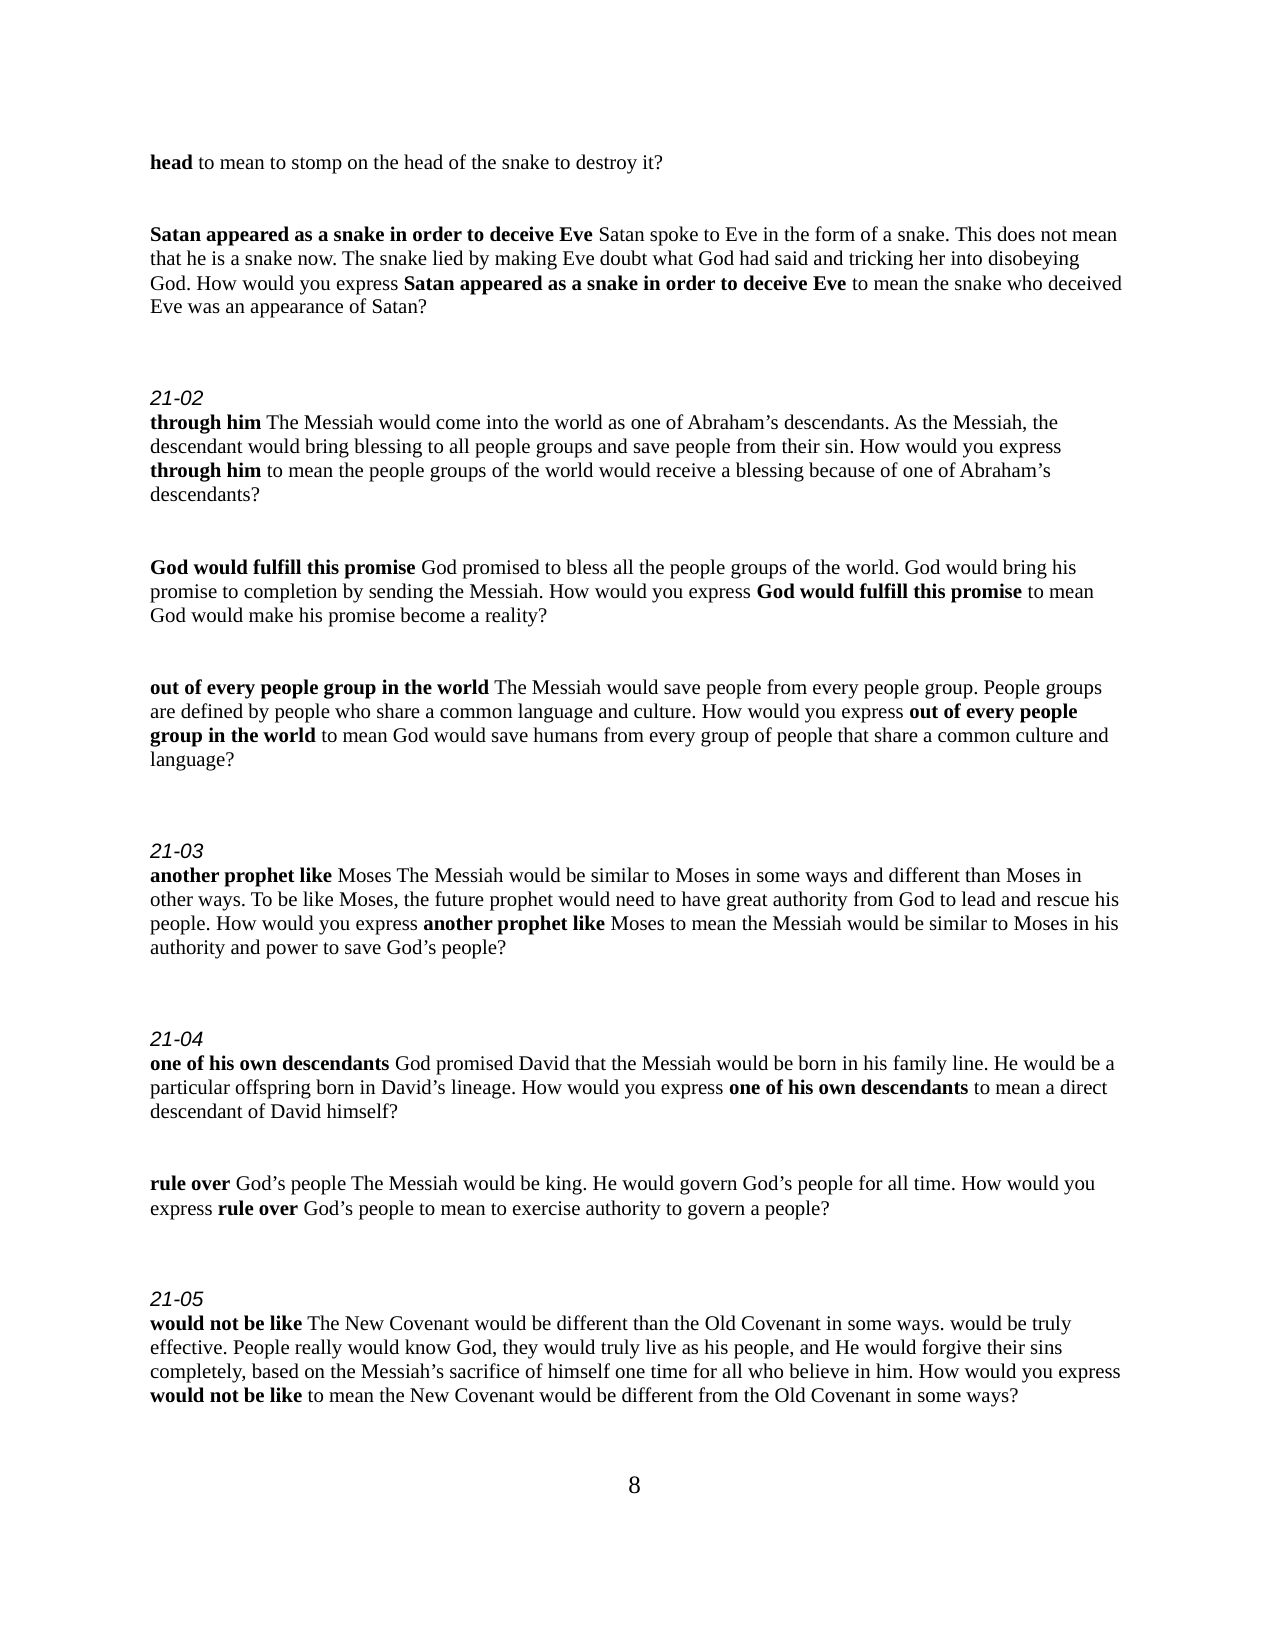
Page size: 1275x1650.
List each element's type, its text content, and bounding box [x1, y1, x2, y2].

text through him The Messiah would come into the world as one of Abraham’s descendants. As the Messiah, the descendant would bring blessing to all people groups and save people from their sin. How would you express through him to mean the people groups of the world would receive a blessing because of one of Abraham’s descendants? [150, 410, 1125, 506]
text head to mean to stomp on the head of the snake to destroy it? [150, 150, 1125, 174]
subtitle 21-02 [150, 386, 1125, 410]
text out of every people group in the world The Messiah would save people from every people group. People groups are defined by people who share a common language and culture. How would you express out of every people group in the world to mean God would save humans from every group of people that share a common culture and language? [150, 675, 1125, 771]
text God would fulfill this promise God promised to bless all the people groups of the world. God would bring his promise to completion by sending the Messiah. How would you express God would fulfill this promise to mean God would make his promise become a reality? [150, 555, 1125, 627]
text one of his own descendants God promised David that the Messiah would be born in his family line. He would be a particular offspring born in David’s lineage. How would you express one of his own descendants to mean a direct descendant of David himself? [150, 1051, 1125, 1123]
text would not be like The New Covenant would be different than the Old Covenant in some ways. would be truly effective. People really would know God, they would truly live as his people, and He would forgive their sins completely, based on the Messiah’s sacrifice of himself one time for all who believe in him. How would you express would not be like to mean the New Covenant would be different from the Old Covenant in some ways? [150, 1311, 1125, 1407]
text another prophet like Moses The Messiah would be similar to Moses in some ways and different than Moses in other ways. To be like Moses, the future prophet would need to have great authority from God to lead and rescue his people. How would you express another prophet like Moses to mean the Messiah would be similar to Moses in his authority and power to save God’s people? [150, 863, 1125, 959]
text Satan appeared as a snake in order to deceive Eve Satan spoke to Eve in the form of a snake. This does not mean that he is a snake now. The snake lied by making Eve doubt what God had said and tricking her into disobeying God. How would you express Satan appeared as a snake in order to deceive Eve to mean the snake who deceived Eve was an appearance of Satan? [150, 222, 1125, 318]
subtitle 21-05 [150, 1287, 1125, 1311]
subtitle 21-03 [150, 839, 1125, 863]
subtitle 21-04 [150, 1027, 1125, 1051]
text rule over God’s people The Messiah would be king. He would govern God’s people for all time. How would you express rule over God’s people to mean to exercise authority to govern a people? [150, 1171, 1125, 1219]
